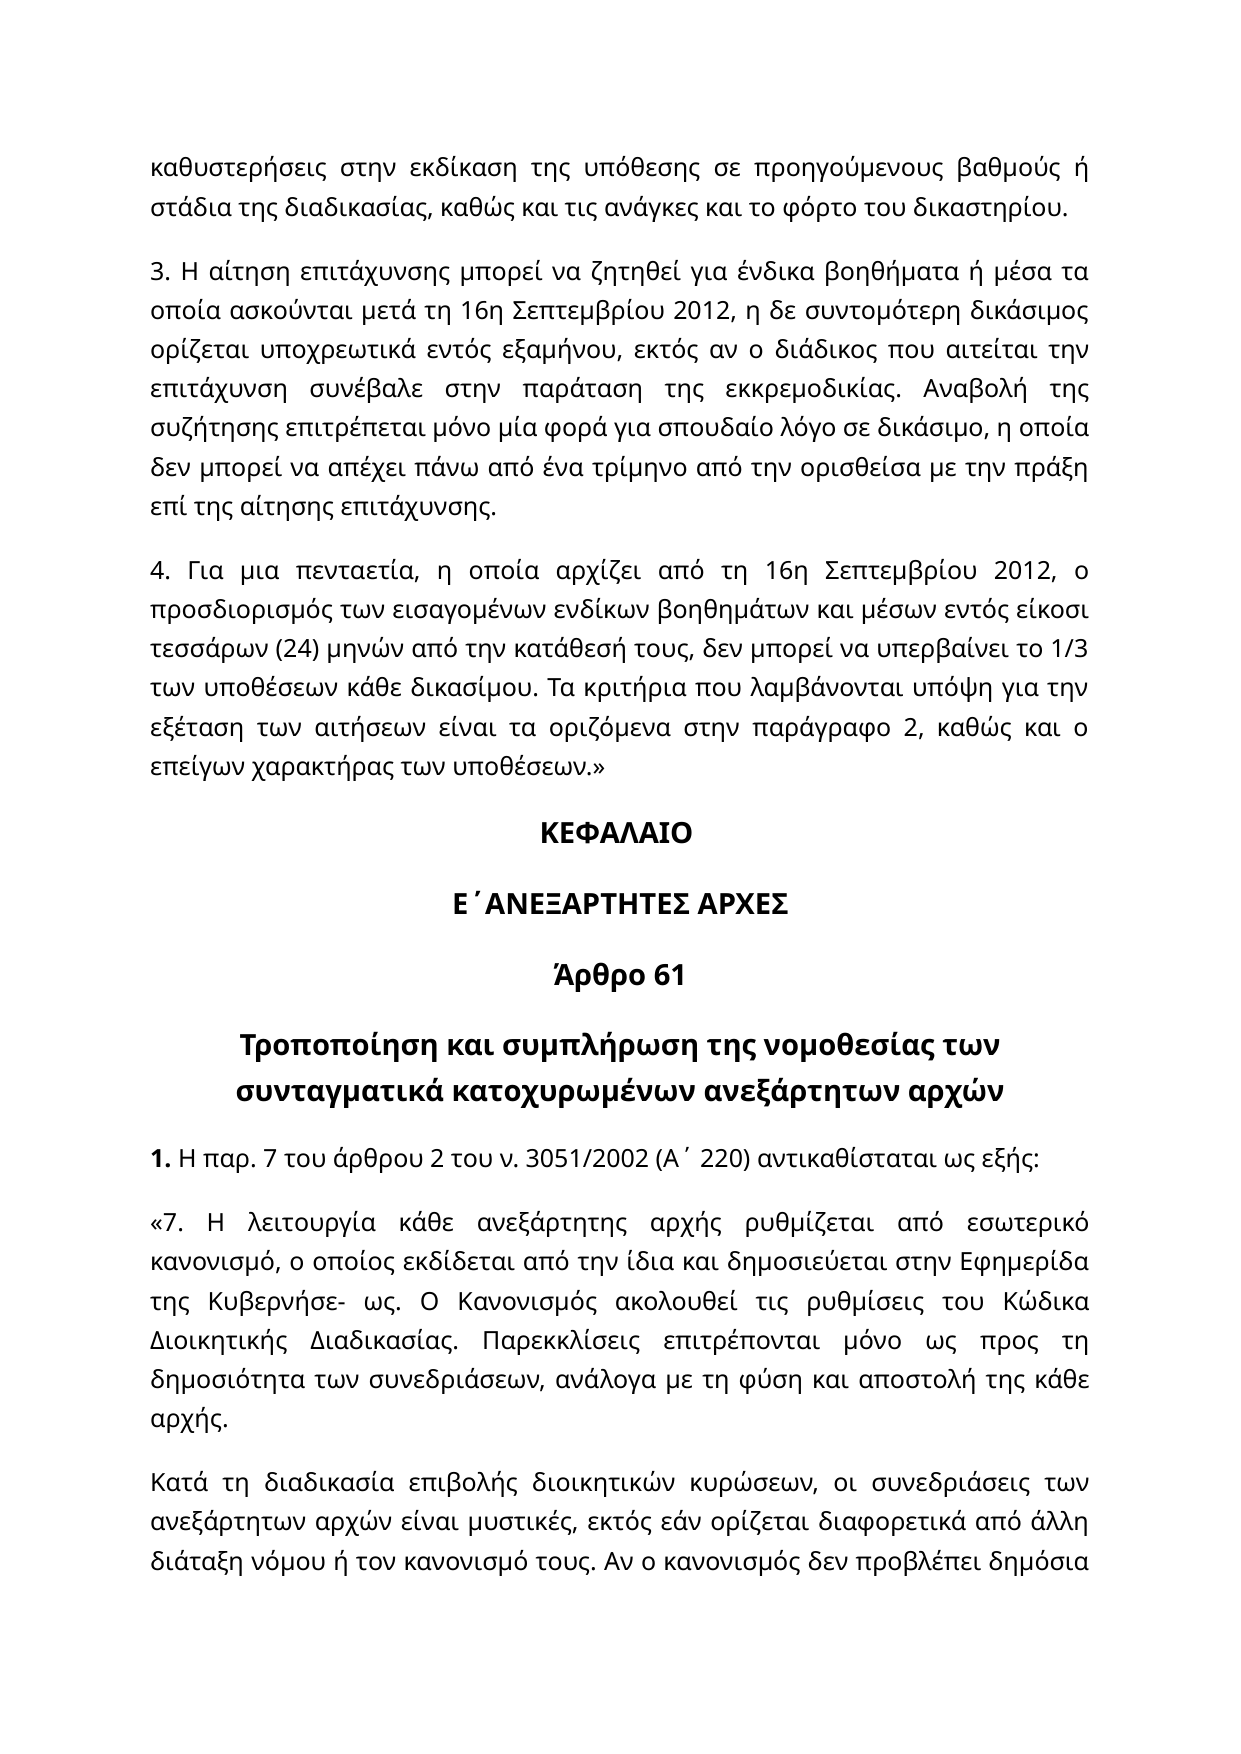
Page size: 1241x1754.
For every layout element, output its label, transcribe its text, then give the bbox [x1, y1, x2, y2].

text 4. Για μια πενταετία, η οποία αρχίζει από τη 16η Σεπτεμβρίου 2012, ο προσδιορισμός των εισαγομένων ενδίκων βοηθημάτων και μέσων εντός είκοσι τεσσάρων (24) μηνών από την κατάθεσή τους, δεν μπορεί να υπερβαίνει το 1/3 των υποθέσεων κάθε δικασίμου. Τα κριτήρια που λαμβάνονται υπόψη για την εξέταση των αιτήσεων είναι τα οριζόμενα στην παράγραφο 2, καθώς και ο επείγων χαρακτήρας των υποθέσεων.» [150, 552, 1090, 782]
text 1. Η παρ. 7 του άρθρου 2 του ν. 3051/2002 (Α΄ 220) αντικαθίσταται ως εξής: [150, 1141, 1090, 1175]
text 3. Η αίτηση επιτάχυνσης μπορεί να ζητηθεί για ένδικα βοηθήματα ή μέσα τα οποία ασκούνται μετά τη 16η Σεπτεμβρίου 2012, η δε συντομότερη δικάσιμος ορίζεται υποχρεωτικά εντός εξαμήνου, εκτός αν ο διάδικος που αιτείται την επιτάχυνση συνέβαλε στην παράταση της εκκρεμοδικίας. Αναβολή της συζήτησης επιτρέπεται μόνο μία φορά για σπουδαίο λόγο σε δικάσιμο, η οποία δεν μπορεί να απέχει πάνω από ένα τρίμηνο από την ορισθείσα με την πράξη επί της αίτησης επιτάχυνσης. [150, 253, 1090, 522]
subtitle Ε΄ΑΝΕΞΑΡΤΗΤΕΣ ΑΡΧΕΣ [150, 883, 1090, 923]
subtitle ΚΕΦΑΛΑΙΟ [150, 812, 1090, 852]
text «7. Η λειτουργία κάθε ανεξάρτητης αρχής ρυθμίζεται από εσωτερικό κανονισμό, ο οποίος εκδίδεται από την ίδια και δημοσιεύεται στην Εφημερίδα της Κυβερνήσε- ως. Ο Κανονισμός ακολουθεί τις ρυθμίσεις του Κώδικα Διοικητικής Διαδικασίας. Παρεκκλίσεις επιτρέπονται μόνο ως προς τη δημοσιότητα των συνεδριάσεων, ανάλογα με τη φύση και αποστολή της κάθε αρχής. [150, 1205, 1090, 1435]
subtitle Άρθρο 61 [150, 954, 1090, 993]
subtitle Τροποποίηση και συμπλήρωση της νομοθεσίας των συνταγματικά κατοχυρωμένων ανεξάρτητων αρχών [150, 1024, 1090, 1110]
text Κατά τη διαδικασία επιβολής διοικητικών κυρώσεων, οι συνεδριάσεις των ανεξάρτητων αρχών είναι μυστικές, εκτός εάν ορίζεται διαφορετικά από άλλη διάταξη νόμου ή τον κανονισμό τους. Αν ο κανονισμός δεν προβλέπει δημόσια [150, 1465, 1090, 1577]
text καθυστερήσεις στην εκδίκαση της υπόθεσης σε προηγούμενους βαθμούς ή στάδια της διαδικασίας, καθώς και τις ανάγκες και το φόρτο του δικαστηρίου. [150, 150, 1090, 223]
